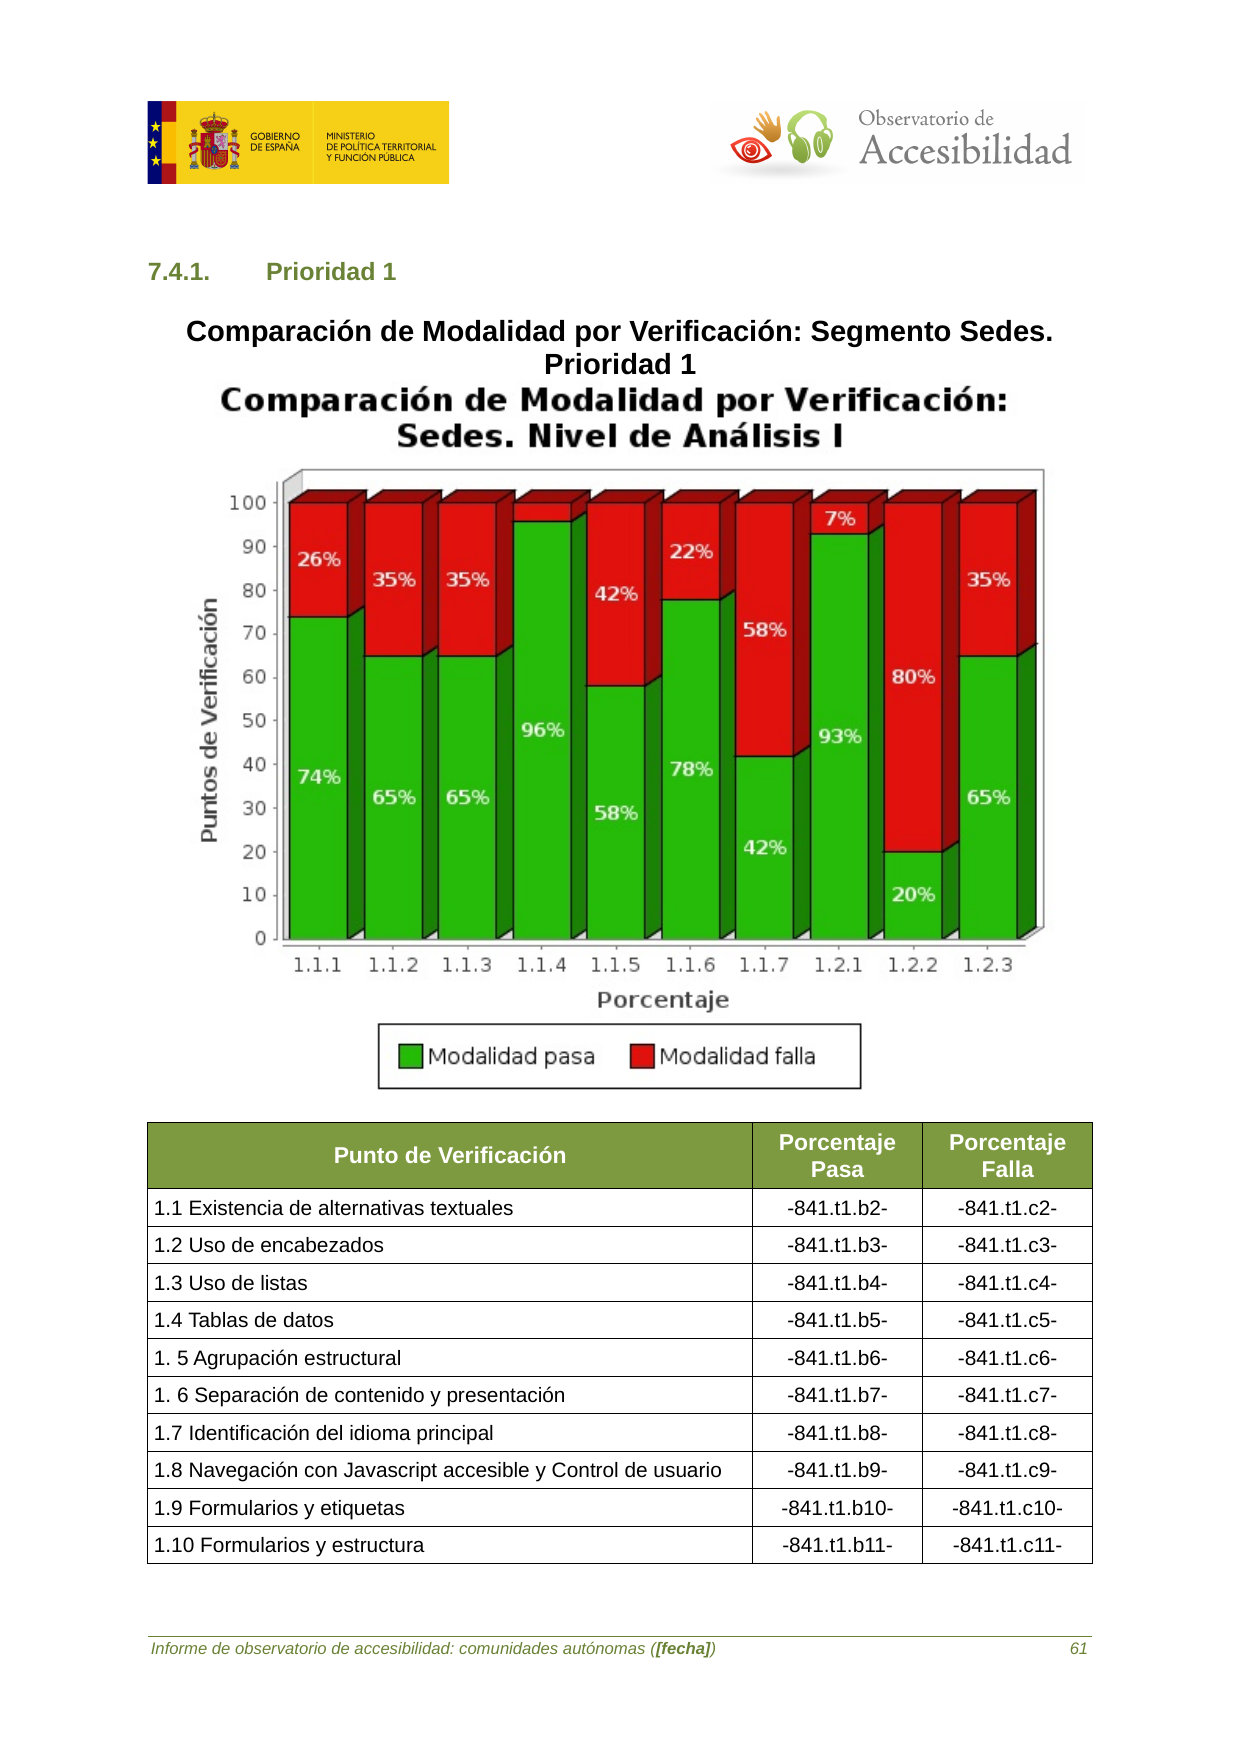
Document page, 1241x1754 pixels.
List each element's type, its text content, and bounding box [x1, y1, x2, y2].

table_cell -841.t1.c10- [923, 1489, 1092, 1526]
table_cell 1.7 Identificación del idioma principal [148, 1414, 752, 1451]
table_cell -841.t1.c7- [923, 1377, 1092, 1413]
table_cell -841.t1.b8- [753, 1414, 922, 1451]
table_cell -841.t1.b4- [753, 1264, 922, 1301]
table_cell -841.t1.b9- [753, 1452, 922, 1488]
table_cell 1. 6 Separación de contenido y presentación [148, 1377, 752, 1413]
text Comparación de Modalidad por Verificación: Segmento Sedes. Prioridad 1 [148, 314, 1092, 381]
table_cell -841.t1.b11- [753, 1527, 922, 1563]
table_header Porcentaje Falla [923, 1123, 1092, 1188]
table_cell 1.8 Navegación con Javascript accesible y Control de usuario [148, 1452, 752, 1488]
table_cell -841.t1.b5- [753, 1302, 922, 1338]
picture [147, 101, 450, 184]
table_cell -841.t1.c5- [923, 1302, 1092, 1338]
table_cell -841.t1.c8- [923, 1414, 1092, 1451]
table_cell -841.t1.b3- [753, 1227, 922, 1263]
table_cell 1.3 Uso de listas [148, 1264, 752, 1301]
table_cell -841.t1.c11- [923, 1527, 1092, 1563]
table_cell 1.10 Formularios y estructura [148, 1527, 752, 1563]
table_cell 1. 5 Agrupación estructural [148, 1339, 752, 1376]
table_header Punto de Verificación [148, 1123, 752, 1188]
table_cell -841.t1.b10- [753, 1489, 922, 1526]
table_header Porcentaje Pasa [753, 1123, 922, 1188]
table_cell -841.t1.c3- [923, 1227, 1092, 1263]
table_cell -841.t1.b6- [753, 1339, 922, 1376]
picture [710, 101, 1086, 184]
table_cell -841.t1.c2- [923, 1189, 1092, 1226]
table_cell -841.t1.c4- [923, 1264, 1092, 1301]
table_cell 1.9 Formularios y etiquetas [148, 1489, 752, 1526]
table_cell -841.t1.c9- [923, 1452, 1092, 1488]
table_cell 1.4 Tablas de datos [148, 1302, 752, 1338]
table_cell -841.t1.c6- [923, 1339, 1092, 1376]
table_cell 1.1 Existencia de alternativas textuales [148, 1189, 752, 1226]
subtitle Prioridad 1 [148, 257, 1092, 286]
picture [178, 380, 1062, 1091]
table_cell 1.2 Uso de encabezados [148, 1227, 752, 1263]
table_cell -841.t1.b2- [753, 1189, 922, 1226]
table_cell -841.t1.b7- [753, 1377, 922, 1413]
